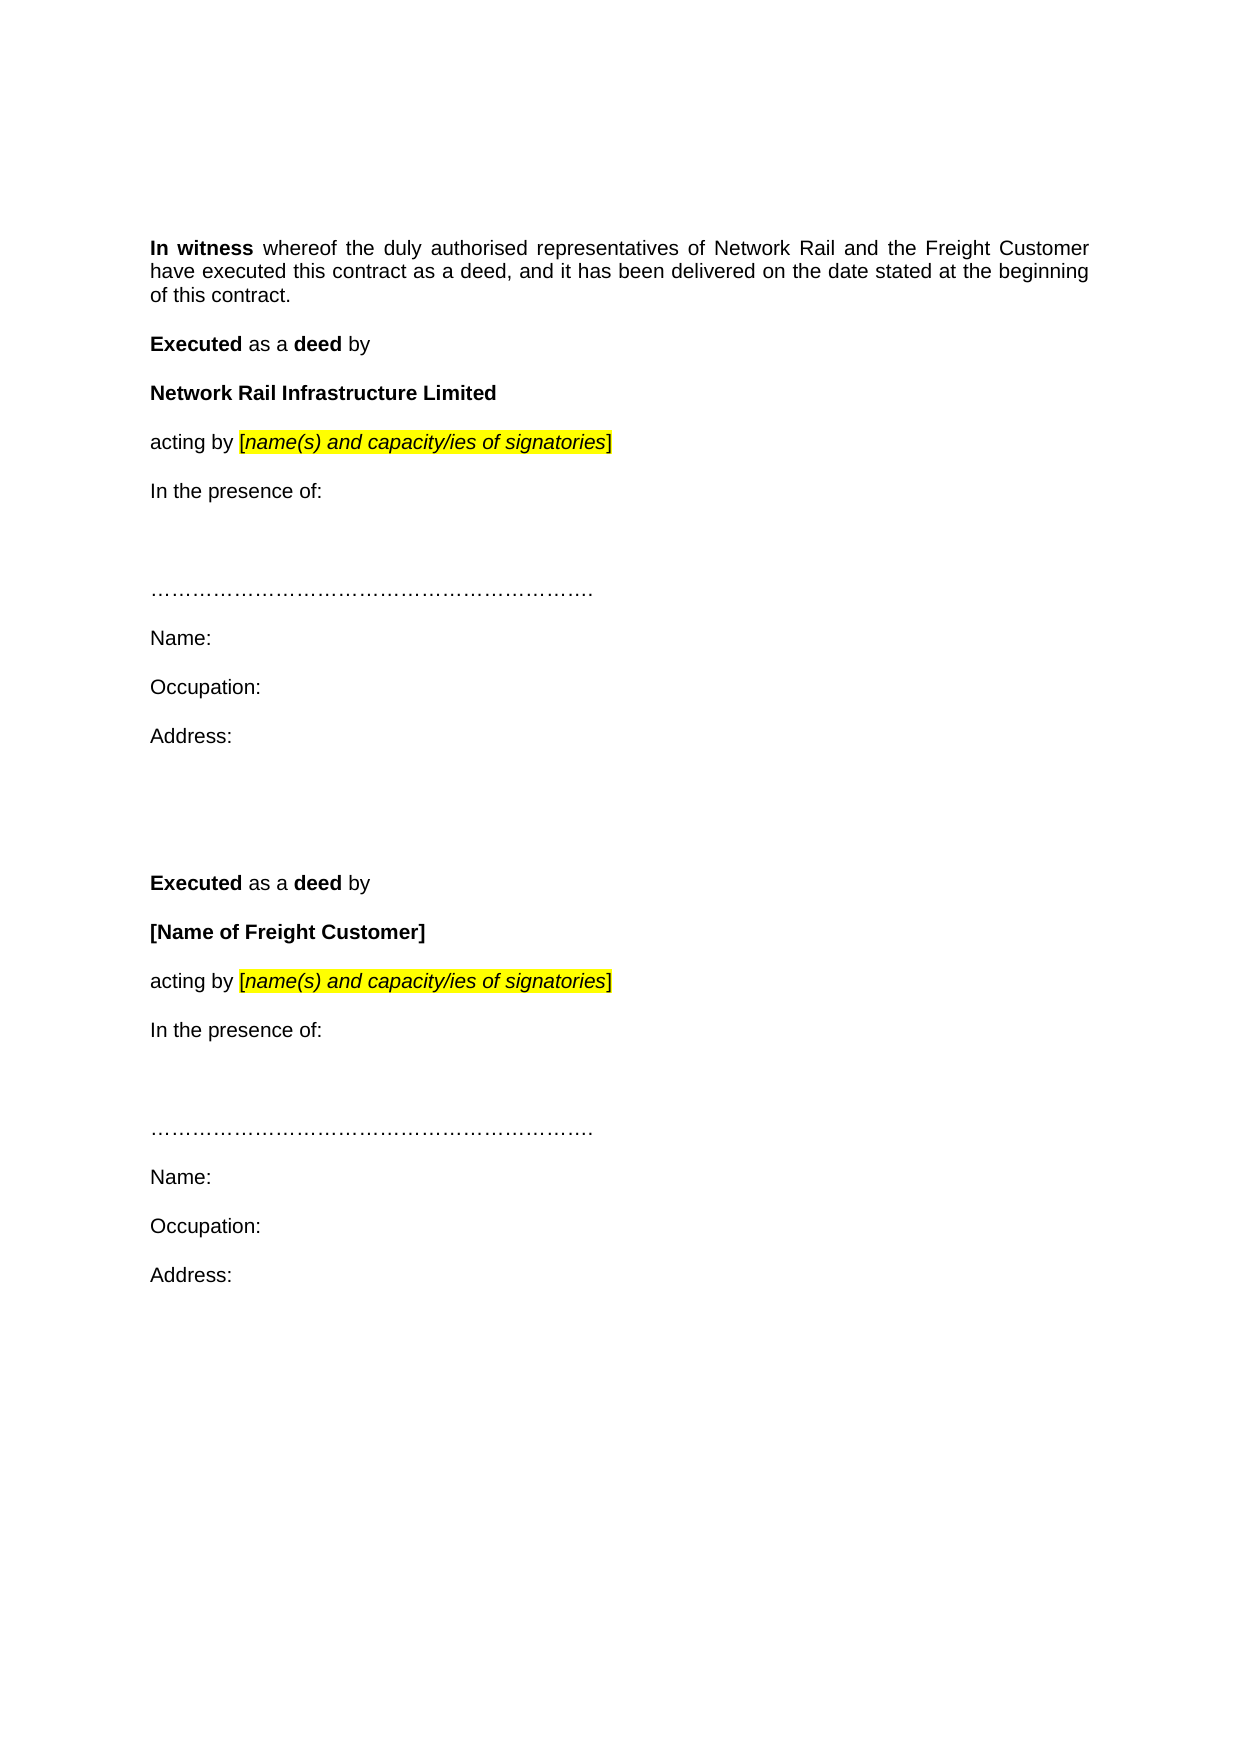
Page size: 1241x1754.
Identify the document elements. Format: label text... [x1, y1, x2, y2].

text In witness whereof the duly authorised representatives of Network Rail and the Freight Customer have executed this contract as a deed, and it has been delivered on the date stated at the beginning of this contract. [150, 235, 1090, 307]
text In the presence of: [150, 479, 1090, 503]
text Occupation: [150, 675, 1090, 699]
text Occupation: [150, 1213, 1090, 1237]
text acting by [name(s) and capacity/ies of signatories] [150, 430, 1090, 454]
text Executed as a deed by [150, 871, 1090, 895]
text acting by [name(s) and capacity/ies of signatories] [150, 969, 1090, 993]
text ………………………………………………………. [150, 577, 1090, 601]
text Address: [150, 1262, 1090, 1286]
text In the presence of: [150, 1018, 1090, 1042]
text Executed as a deed by [150, 332, 1090, 356]
text Name: [150, 1164, 1090, 1188]
text [Name of Freight Customer] [150, 920, 1090, 944]
text ………………………………………………………. [150, 1116, 1090, 1139]
text Address: [150, 724, 1090, 748]
text Network Rail Infrastructure Limited [150, 381, 1090, 405]
text Name: [150, 626, 1090, 650]
